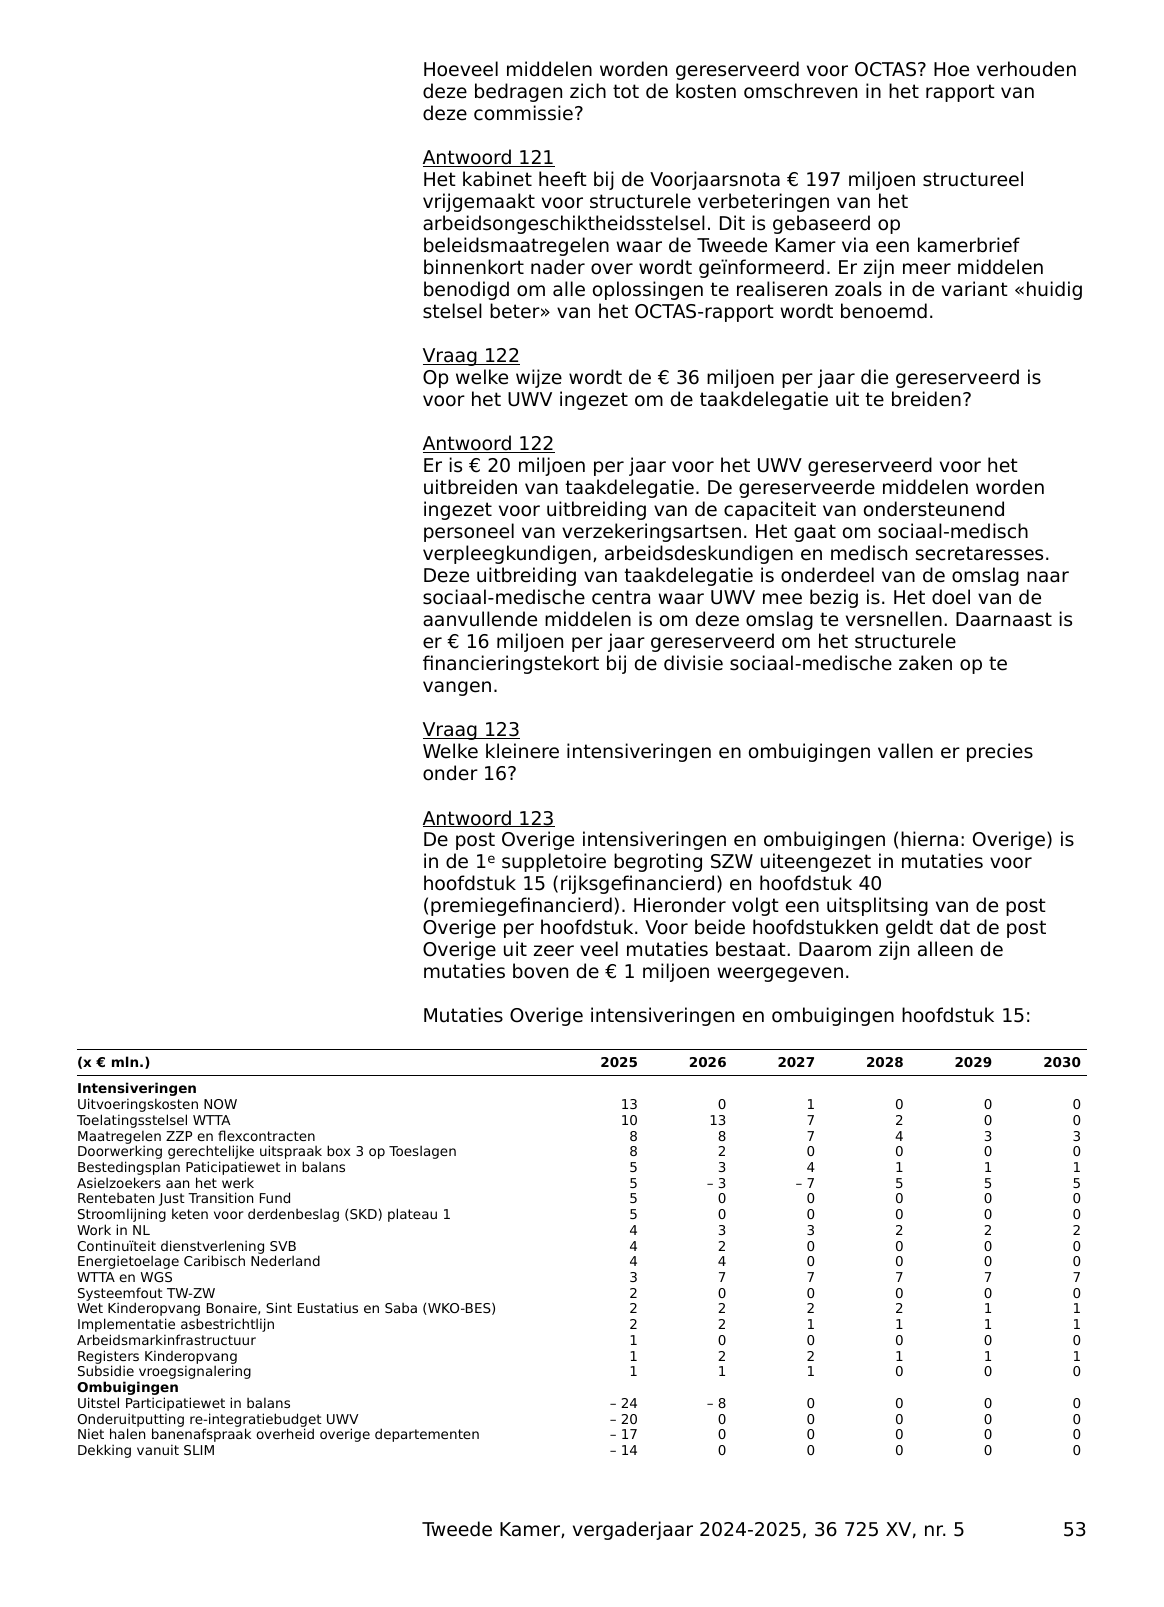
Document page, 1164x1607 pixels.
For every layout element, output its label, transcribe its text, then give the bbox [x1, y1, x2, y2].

table_cell Arbeidsmarkinfrastructuur [77, 1333, 555, 1348]
table_cell 1 [909, 1317, 998, 1333]
table_cell 0 [998, 1443, 1087, 1459]
table_cell 0 [644, 1097, 732, 1113]
table_cell Stroomlijning keten voor derdenbeslag (SKD) plateau 1 [77, 1207, 555, 1223]
table_cell 0 [821, 1411, 909, 1427]
table_cell 0 [821, 1191, 909, 1207]
table_cell 13 [644, 1113, 732, 1128]
table_cell 0 [909, 1396, 998, 1411]
table_cell – 8 [644, 1396, 732, 1411]
table_cell WTTA en WGS [77, 1270, 555, 1286]
table_cell 0 [909, 1443, 998, 1459]
table_cell 0 [821, 1239, 909, 1254]
table_cell 0 [732, 1411, 821, 1427]
table_cell 5 [821, 1176, 909, 1191]
table_cell Energietoelage Caribisch Nederland [77, 1254, 555, 1270]
table_cell 0 [732, 1144, 821, 1160]
table_cell 0 [998, 1207, 1087, 1223]
table_cell 0 [821, 1097, 909, 1113]
table_cell 0 [821, 1443, 909, 1459]
table_cell 0 [909, 1144, 998, 1160]
table_cell 2 [732, 1301, 821, 1317]
table_cell [998, 1076, 1087, 1097]
table_cell 4 [555, 1223, 644, 1238]
table_header 2029 [909, 1050, 998, 1075]
table_cell Implementatie asbestrichtlijn [77, 1317, 555, 1333]
text Mutaties Overige intensiveringen en ombuigingen hoofdstuk 15: [422, 1005, 1087, 1027]
table_cell 3 [644, 1160, 732, 1176]
table_cell Rentebaten Just Transition Fund [77, 1191, 555, 1207]
table_cell Intensiveringen [77, 1076, 555, 1097]
text Op welke wijze wordt de € 36 miljoen per jaar die gereserveerd is voor het UWV ingezet om de taakdelegatie uit te breiden? [422, 367, 1087, 411]
table_cell 0 [998, 1191, 1087, 1207]
text Het kabinet heeft bij de Voorjaarsnota € 197 miljoen structureel vrijgemaakt voor structurele verbeteringen van het arbeidsongeschiktheidsstelsel. Dit is gebaseerd op beleidsmaatregelen waar de Tweede Kamer via een kamerbrief binnenkort nader over wordt geïnformeerd. Er zijn meer middelen benodigd om alle oplossingen te realiseren zoals in de variant «huidig stelsel beter» van het OCTAS-rapport wordt benoemd. [422, 169, 1087, 323]
table_header 2027 [732, 1050, 821, 1075]
table_cell 1 [644, 1364, 732, 1380]
table_cell 0 [644, 1333, 732, 1348]
table_cell 4 [555, 1239, 644, 1254]
table_cell 0 [998, 1254, 1087, 1270]
table_cell 0 [644, 1427, 732, 1443]
table_cell 2 [821, 1113, 909, 1128]
table_cell [644, 1380, 732, 1396]
table_cell 1 [998, 1301, 1087, 1317]
table_cell 2 [909, 1223, 998, 1238]
table_cell 3 [909, 1128, 998, 1144]
text Hoeveel middelen worden gereserveerd voor OCTAS? Hoe verhouden deze bedragen zich tot de kosten omschreven in het rapport van deze commissie? [422, 59, 1087, 125]
table_cell 0 [732, 1427, 821, 1443]
table_cell Doorwerking gerechtelijke uitspraak box 3 op Toeslagen [77, 1144, 555, 1160]
table_cell 1 [909, 1349, 998, 1364]
table_cell 1 [909, 1301, 998, 1317]
table_cell 3 [732, 1223, 821, 1238]
table_cell Asielzoekers aan het werk [77, 1176, 555, 1191]
table_cell 0 [998, 1239, 1087, 1254]
table_cell 0 [909, 1286, 998, 1301]
table_cell 0 [732, 1239, 821, 1254]
table_cell 7 [998, 1270, 1087, 1286]
table_cell 0 [644, 1207, 732, 1223]
table_cell 0 [998, 1396, 1087, 1411]
text Vraag 122 [422, 345, 1087, 367]
table_cell 0 [732, 1333, 821, 1348]
table_cell 0 [909, 1207, 998, 1223]
table_header (x € mln.) [77, 1050, 555, 1075]
table_cell 1 [732, 1364, 821, 1380]
table_cell Bestedingsplan Paticipatiewet in balans [77, 1160, 555, 1176]
table_cell 0 [998, 1097, 1087, 1113]
table_cell – 14 [555, 1443, 644, 1459]
table_cell 2 [555, 1301, 644, 1317]
table_cell – 24 [555, 1396, 644, 1411]
table_cell 2 [644, 1317, 732, 1333]
table_cell 0 [821, 1427, 909, 1443]
table_cell 4 [821, 1128, 909, 1144]
text Antwoord 123 [422, 807, 1087, 829]
table_cell 5 [555, 1176, 644, 1191]
table_cell 1 [732, 1317, 821, 1333]
table_cell 3 [644, 1223, 732, 1238]
table_cell [732, 1076, 821, 1097]
text Er is € 20 miljoen per jaar voor het UWV gereserveerd voor het uitbreiden van taakdelegatie. De gereserveerde middelen worden ingezet voor uitbreiding van de capaciteit van ondersteunend personeel van verzekeringsartsen. Het gaat om sociaal-medisch verpleegkundigen, arbeidsdeskundigen en medisch secretaresses. Deze uitbreiding van taakdelegatie is onderdeel van de omslag naar sociaal-medische centra waar UWV mee bezig is. Het doel van de aanvullende middelen is om deze omslag te versnellen. Daarnaast is er € 16 miljoen per jaar gereserveerd om het structurele financieringstekort bij de divisie sociaal-medische zaken op te vangen. [422, 455, 1087, 697]
table_cell 0 [732, 1443, 821, 1459]
table_cell 2 [644, 1349, 732, 1364]
table_cell 0 [644, 1191, 732, 1207]
table_cell 4 [732, 1160, 821, 1176]
table_cell 0 [644, 1411, 732, 1427]
table_cell [909, 1380, 998, 1396]
table_cell 8 [644, 1128, 732, 1144]
table_cell 0 [909, 1097, 998, 1113]
table_cell 0 [732, 1254, 821, 1270]
table_cell 0 [998, 1144, 1087, 1160]
table_cell 0 [909, 1333, 998, 1348]
table_cell 0 [732, 1191, 821, 1207]
table_cell 1 [998, 1317, 1087, 1333]
table_cell Uitvoeringskosten NOW [77, 1097, 555, 1113]
table_cell 0 [998, 1113, 1087, 1128]
table_cell [555, 1076, 644, 1097]
table_header 2030 [998, 1050, 1087, 1075]
table_cell 0 [821, 1286, 909, 1301]
table_cell Systeemfout TW-ZW [77, 1286, 555, 1301]
table_cell 2 [555, 1317, 644, 1333]
table_cell 7 [909, 1270, 998, 1286]
table_cell – 17 [555, 1427, 644, 1443]
table_cell 10 [555, 1113, 644, 1128]
table_cell 7 [732, 1270, 821, 1286]
table_cell 2 [821, 1223, 909, 1238]
table_cell 5 [909, 1176, 998, 1191]
text Welke kleinere intensiveringen en ombuigingen vallen er precies onder 16? [422, 741, 1087, 785]
table_cell 1 [732, 1097, 821, 1113]
table_cell 1 [821, 1349, 909, 1364]
table_cell 7 [732, 1128, 821, 1144]
table_cell Ombuigingen [77, 1380, 555, 1396]
table_cell – 20 [555, 1411, 644, 1427]
table_cell 0 [998, 1364, 1087, 1380]
table_cell Registers Kinderopvang [77, 1349, 555, 1364]
table_cell 13 [555, 1097, 644, 1113]
table_cell 5 [555, 1160, 644, 1176]
table_cell 0 [821, 1254, 909, 1270]
table_cell 1 [909, 1160, 998, 1176]
table_cell – 3 [644, 1176, 732, 1191]
table_cell 0 [998, 1333, 1087, 1348]
table_cell [998, 1380, 1087, 1396]
table_cell 0 [909, 1364, 998, 1380]
table_cell 7 [644, 1270, 732, 1286]
table_cell 4 [644, 1254, 732, 1270]
table_cell 0 [821, 1144, 909, 1160]
table_cell 0 [998, 1427, 1087, 1443]
table_cell 8 [555, 1128, 644, 1144]
table_cell [821, 1380, 909, 1396]
table_cell 0 [909, 1113, 998, 1128]
table_cell 1 [555, 1364, 644, 1380]
table_header 2026 [644, 1050, 732, 1075]
table_cell 2 [644, 1239, 732, 1254]
table_cell 0 [998, 1286, 1087, 1301]
table_cell 1 [555, 1333, 644, 1348]
table_cell 3 [555, 1270, 644, 1286]
table_cell Work in NL [77, 1223, 555, 1238]
table_cell 2 [732, 1349, 821, 1364]
table_cell Continuïteit dienstverlening SVB [77, 1239, 555, 1254]
text Antwoord 121 [422, 147, 1087, 169]
table_cell [732, 1380, 821, 1396]
table_cell 0 [732, 1286, 821, 1301]
table_cell 2 [644, 1144, 732, 1160]
table_cell [644, 1076, 732, 1097]
table_cell 7 [821, 1270, 909, 1286]
table_cell 1 [555, 1349, 644, 1364]
table_cell 0 [644, 1286, 732, 1301]
table_cell 0 [909, 1411, 998, 1427]
table_cell Subsidie vroegsignalering [77, 1364, 555, 1380]
text Antwoord 122 [422, 433, 1087, 455]
text Vraag 123 [422, 719, 1087, 741]
table_cell Wet Kinderopvang Bonaire, Sint Eustatius en Saba (WKO-BES) [77, 1301, 555, 1317]
table_cell 8 [555, 1144, 644, 1160]
table_cell 2 [998, 1223, 1087, 1238]
table_cell [909, 1076, 998, 1097]
text De post Overige intensiveringen en ombuigingen (hierna: Overige) is in de 1e suppletoire begroting SZW uiteengezet in mutaties voor hoofdstuk 15 (rijksgefinancierd) en hoofdstuk 40 (premiegefinancierd). Hieronder volgt een uitsplitsing van de post Overige per hoofdstuk. Voor beide hoofdstukken geldt dat de post Overige uit zeer veel mutaties bestaat. Daarom zijn alleen de mutaties boven de € 1 miljoen weergegeven. [422, 829, 1087, 983]
table_cell 1 [998, 1349, 1087, 1364]
table_cell 0 [909, 1191, 998, 1207]
table_cell [555, 1380, 644, 1396]
table_cell 0 [909, 1239, 998, 1254]
table_cell Uitstel Participatiewet in balans [77, 1396, 555, 1411]
table_cell 3 [998, 1128, 1087, 1144]
table_cell 0 [732, 1207, 821, 1223]
table_cell 0 [644, 1443, 732, 1459]
table_cell 5 [555, 1207, 644, 1223]
table_cell 7 [732, 1113, 821, 1128]
table_cell 5 [555, 1191, 644, 1207]
table_cell 0 [909, 1427, 998, 1443]
table_header 2028 [821, 1050, 909, 1075]
table_cell [821, 1076, 909, 1097]
table_cell 0 [821, 1207, 909, 1223]
table_cell 0 [998, 1411, 1087, 1427]
table_cell 2 [555, 1286, 644, 1301]
table_cell 2 [821, 1301, 909, 1317]
table_cell – 7 [732, 1176, 821, 1191]
table_cell 0 [732, 1396, 821, 1411]
table_header 2025 [555, 1050, 644, 1075]
table_cell 5 [998, 1176, 1087, 1191]
table_cell Toelatingsstelsel WTTA [77, 1113, 555, 1128]
table_cell Niet halen banenafspraak overheid overige departementen [77, 1427, 555, 1443]
table_cell Onderuitputting re-integratiebudget UWV [77, 1411, 555, 1427]
table_cell 0 [821, 1396, 909, 1411]
table_cell Dekking vanuit SLIM [77, 1443, 555, 1459]
table_cell 2 [644, 1301, 732, 1317]
table_cell 1 [998, 1160, 1087, 1176]
table_cell 1 [821, 1160, 909, 1176]
table_cell 4 [555, 1254, 644, 1270]
table_cell 1 [821, 1317, 909, 1333]
table_cell Maatregelen ZZP en flexcontracten [77, 1128, 555, 1144]
table_cell 0 [821, 1333, 909, 1348]
table_cell 0 [821, 1364, 909, 1380]
table_cell 0 [909, 1254, 998, 1270]
